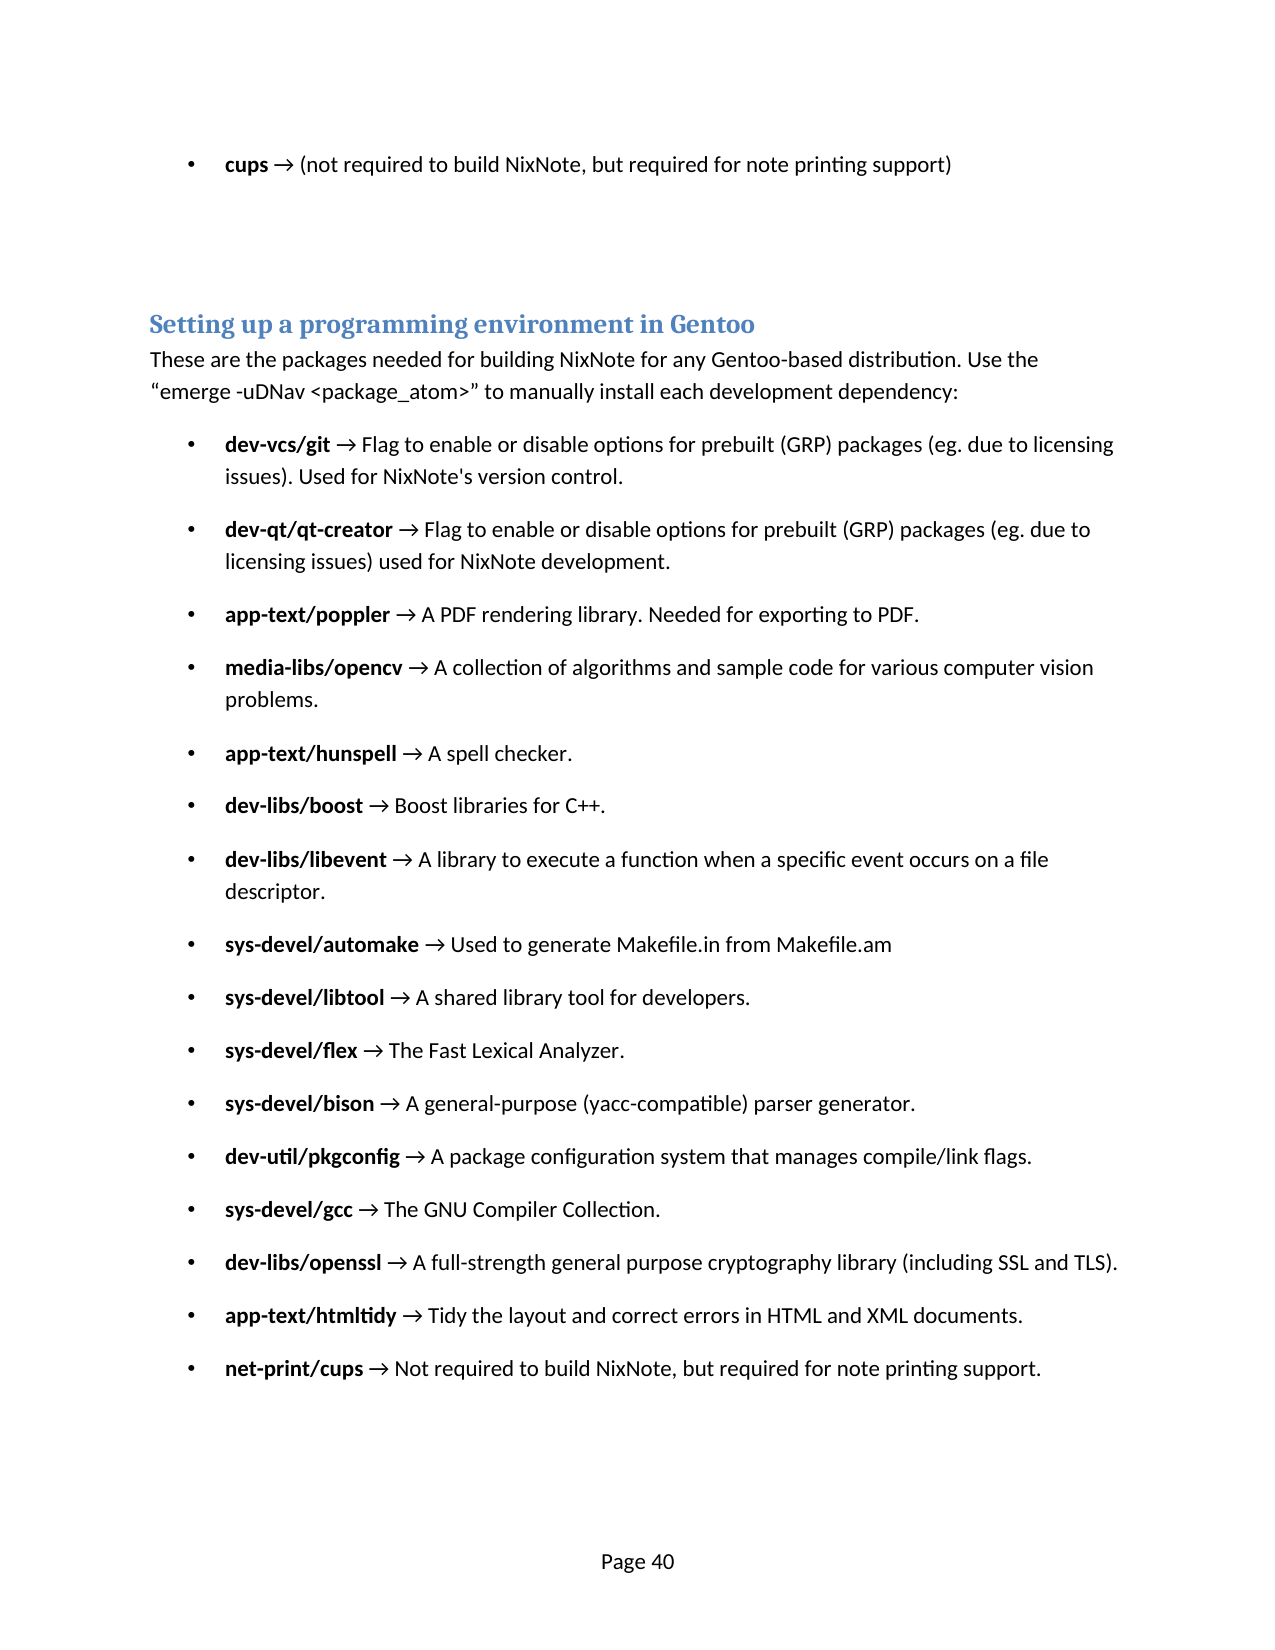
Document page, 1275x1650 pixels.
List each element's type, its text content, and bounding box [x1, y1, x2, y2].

list sys-devel/gcc → The GNU Compiler Collection. [187, 1195, 1125, 1223]
list cups → (not required to build NixNote, but required for note printing support) [187, 150, 1125, 178]
list dev-vcs/git → Flag to enable or disable options for prebuilt (GRP) packages (eg. due to licensing issues). Used for NixNote's version control. [187, 430, 1125, 490]
list dev-libs/libevent → A library to execute a function when a specific event occurs on a file descriptor. [187, 845, 1125, 905]
list app-text/poppler → A PDF rendering library. Needed for exporting to PDF. [187, 600, 1125, 628]
subtitle Setting up a programming environment in Gentoo [150, 309, 1125, 340]
list media-libs/opencv → A collection of algorithms and sample code for various computer vision problems. [187, 653, 1125, 714]
list net-print/cups → Not required to build NixNote, but required for note printing support. [187, 1354, 1125, 1382]
list app-text/hunspell → A spell checker. [187, 739, 1125, 767]
list dev-util/pkgconfig → A package configuration system that manages compile/link flags. [187, 1142, 1125, 1170]
list sys-devel/libtool → A shared library tool for developers. [187, 983, 1125, 1011]
list sys-devel/flex → The Fast Lexical Analyzer. [187, 1036, 1125, 1064]
list dev-qt/qt-creator → Flag to enable or disable options for prebuilt (GRP) packages (eg. due to licensing issues) used for NixNote development. [187, 515, 1125, 575]
list sys-devel/automake → Used to generate Makefile.in from Makefile.am [187, 930, 1125, 958]
list app-text/htmltidy → Tidy the layout and correct errors in HTML and XML documents. [187, 1301, 1125, 1329]
list dev-libs/openssl → A full-strength general purpose cryptography library (including SSL and TLS). [187, 1248, 1125, 1276]
text These are the packages needed for building NixNote for any Gentoo-based distribution. Use the “emerge -uDNav <package_atom>” to manually install each development dependency: [150, 345, 1125, 405]
list dev-libs/boost → Boost libraries for C++. [187, 792, 1125, 820]
list sys-devel/bison → A general-purpose (yacc-compatible) parser generator. [187, 1089, 1125, 1117]
